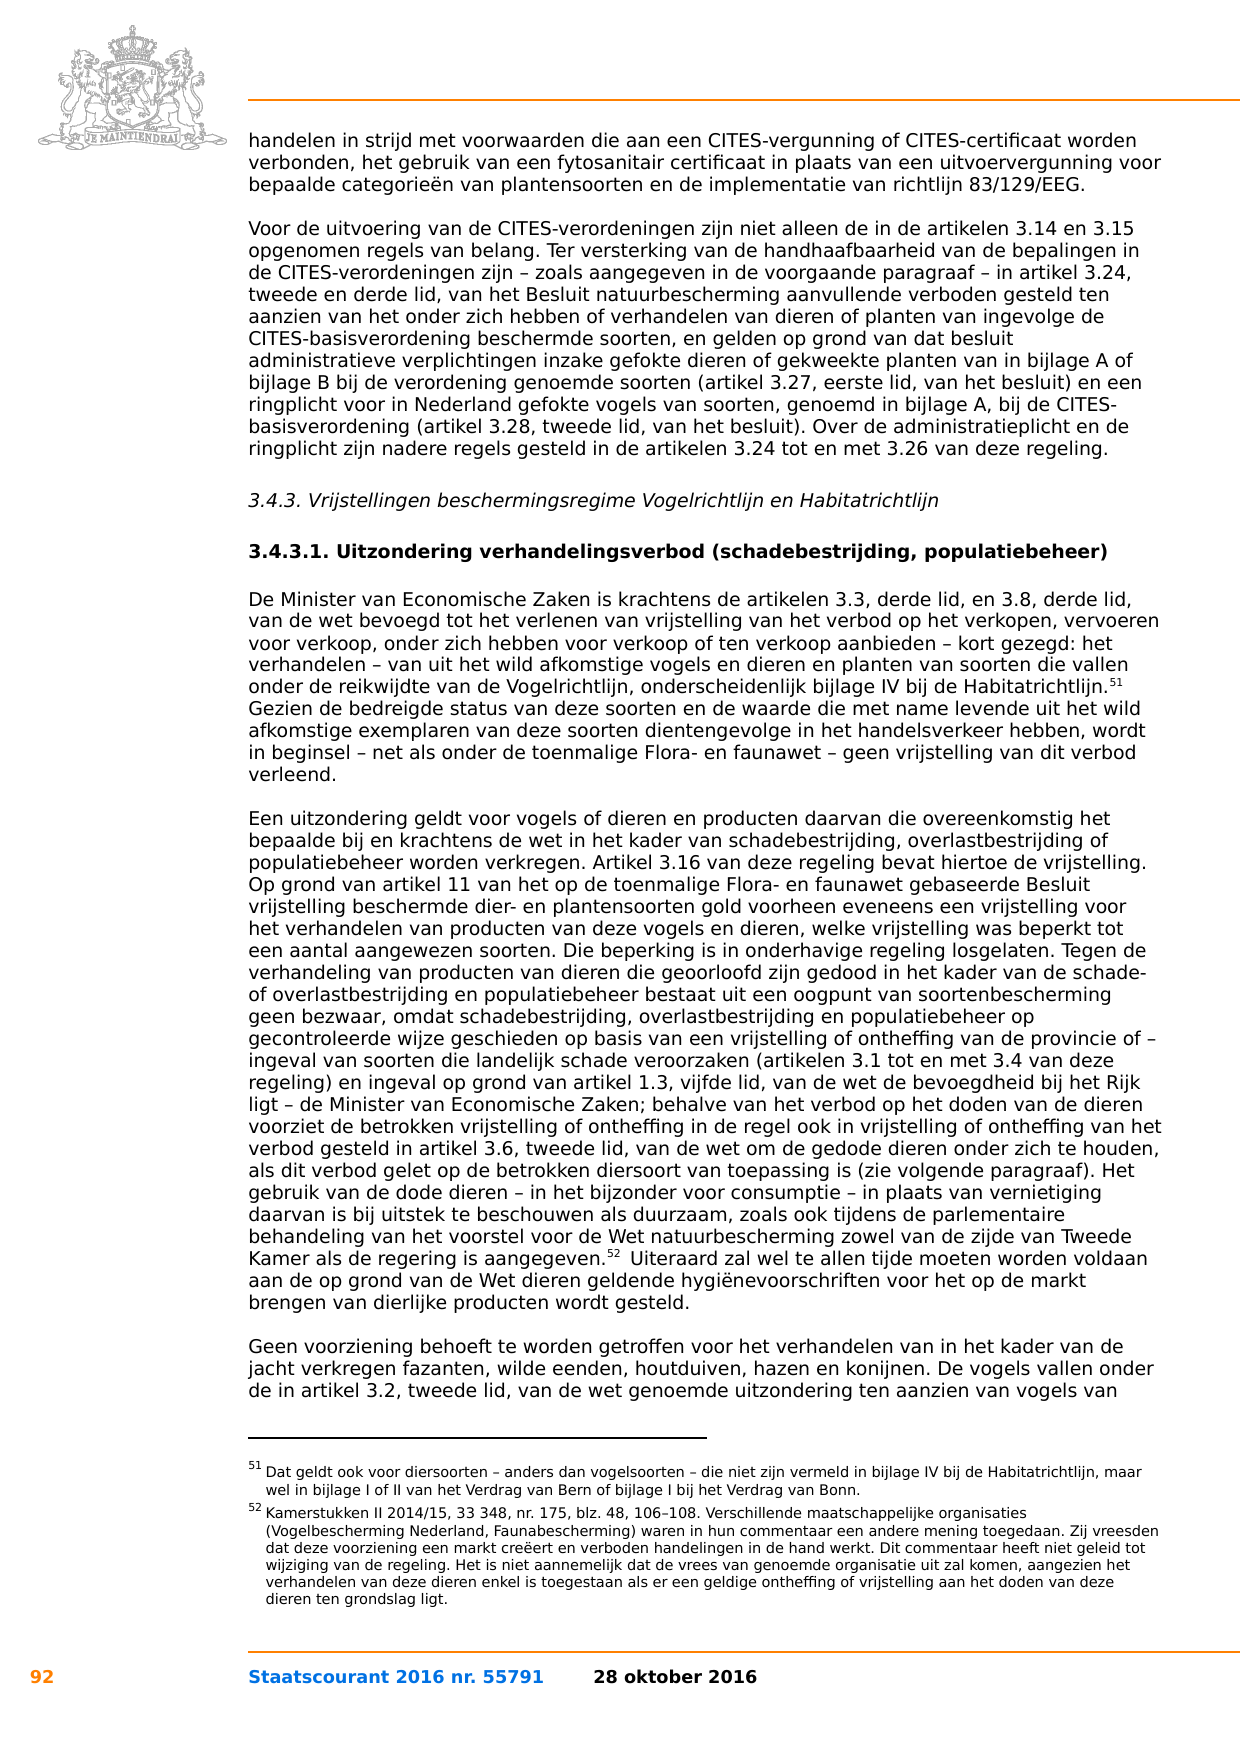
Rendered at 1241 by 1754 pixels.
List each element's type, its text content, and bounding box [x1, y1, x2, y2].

text Een uitzondering geldt voor vogels of dieren en producten daarvan die overeenkomstig het bepaalde bij en krachtens de wet in het kader van schadebestrijding, overlastbestrijding of populatiebeheer worden verkregen. Artikel 3.16 van deze regeling bevat hiertoe de vrijstelling. Op grond van artikel 11 van het op de toenmalige Flora- en faunawet gebaseerde Besluit vrijstelling beschermde dier- en plantensoorten gold voorheen eveneens een vrijstelling voor het verhandelen van producten van deze vogels en dieren, welke vrijstelling was beperkt tot een aantal aangewezen soorten. Die beperking is in onderhavige regeling losgelaten. Tegen de verhandeling van producten van dieren die geoorloofd zijn gedood in het kader van de schade- of overlastbestrijding en populatiebeheer bestaat uit een oogpunt van soortenbescherming geen bezwaar, omdat schadebestrijding, overlastbestrijding en populatiebeheer op gecontroleerde wijze geschieden op basis van een vrijstelling of ontheffing van de provincie of – ingeval van soorten die landelijk schade veroorzaken (artikelen 3.1 tot en met 3.4 van deze regeling) en ingeval op grond van artikel 1.3, vijfde lid, van de wet de bevoegdheid bij het Rijk ligt – de Minister van Economische Zaken; behalve van het verbod op het doden van de dieren voorziet de betrokken vrijstelling of ontheffing in de regel ook in vrijstelling of ontheffing van het verbod gesteld in artikel 3.6, tweede lid, van de wet om de gedode dieren onder zich te houden, als dit verbod gelet op de betrokken diersoort van toepassing is (zie volgende paragraaf). Het gebruik van de dode dieren – in het bijzonder voor consumptie – in plaats van vernietiging daarvan is bij uitstek te beschouwen als duurzaam, zoals ook tijdens de parlementaire behandeling van het voorstel voor de Wet natuurbescherming zowel van de zijde van Tweede Kamer als de regering is aangegeven. Uiteraard zal wel te allen tijde moeten worden voldaan aan de op grond van de Wet dieren geldende hygiënevoorschriften voor het op de markt brengen van dierlijke producten wordt gesteld. [248, 808, 1163, 1314]
text Geen voorziening behoeft te worden getroffen voor het verhandelen van in het kader van de jacht verkregen fazanten, wilde eenden, houtduiven, hazen en konijnen. De vogels vallen onder de in artikel 3.2, tweede lid, van de wet genoemde uitzondering ten aanzien van vogels van [248, 1336, 1163, 1401]
text De Minister van Economische Zaken is krachtens de artikelen 3.3, derde lid, en 3.8, derde lid, van de wet bevoegd tot het verlenen van vrijstelling van het verbod op het verkopen, vervoeren voor verkoop, onder zich hebben voor verkoop of ten verkoop aanbieden – kort gezegd: het verhandelen – van uit het wild afkomstige vogels en dieren en planten van soorten die vallen onder de reikwijdte van de Vogelrichtlijn, onderscheidenlijk bijlage IV bij de Habitatrichtlijn. Gezien de bedreigde status van deze soorten en de waarde die met name levende uit het wild afkomstige exemplaren van deze soorten dientengevolge in het handelsverkeer hebben, wordt in beginsel – net als onder de toenmalige Flora- en faunawet – geen vrijstelling van dit verbod verleend. [248, 588, 1163, 786]
text Dat geldt ook voor diersoorten – anders dan vogelsoorten – die niet zijn vermeld in bijlage IV bij de Habitatrichtlijn, maar wel in bijlage I of II van het Verdrag van Bern of bijlage I bij het Verdrag van Bonn. [248, 1459, 1163, 1498]
text Kamerstukken II 2014/15, 33 348, nr. 175, blz. 48, 106–108. Verschillende maatschappelijke organisaties (Vogelbescherming Nederland, Faunabescherming) waren in hun commentaar een andere mening toegedaan. Zij vreesden dat deze voorziening een markt creëert en verboden handelingen in de hand werkt. Dit commentaar heeft niet geleid tot wijziging van de regeling. Het is niet aannemelijk dat de vrees van genoemde organisatie uit zal komen, aangezien het verhandelen van deze dieren enkel is toegestaan als er een geldige ontheffing of vrijstelling aan het doden van deze dieren ten grondslag ligt. [248, 1501, 1163, 1608]
text handelen in strijd met voorwaarden die aan een CITES-vergunning of CITES-certificaat worden verbonden, het gebruik van een fytosanitair certificaat in plaats van een uitvoervergunning voor bepaalde categorieën van plantensoorten en de implementatie van richtlijn 83/129/EEG. [248, 130, 1163, 196]
subtitle 3.4.3. Vrijstellingen beschermingsregime Vogelrichtlijn en Habitatrichtlijn [248, 489, 1163, 511]
picture [38, 25, 227, 150]
text Voor de uitvoering van de CITES-verordeningen zijn niet alleen de in de artikelen 3.14 en 3.15 opgenomen regels van belang. Ter versterking van de handhaafbaarheid van de bepalingen in de CITES-verordeningen zijn – zoals aangegeven in de voorgaande paragraaf – in artikel 3.24, tweede en derde lid, van het Besluit natuurbescherming aanvullende verboden gesteld ten aanzien van het onder zich hebben of verhandelen van dieren of planten van ingevolge de CITES-basisverordening beschermde soorten, en gelden op grond van dat besluit administratieve verplichtingen inzake gefokte dieren of gekweekte planten van in bijlage A of bijlage B bij de verordening genoemde soorten (artikel 3.27, eerste lid, van het besluit) en een ringplicht voor in Nederland gefokte vogels van soorten, genoemd in bijlage A, bij de CITES-basisverordening (artikel 3.28, tweede lid, van het besluit). Over de administratieplicht en de ringplicht zijn nadere regels gesteld in de artikelen 3.24 tot en met 3.26 van deze regeling. [248, 218, 1163, 459]
subtitle 3.4.3.1. Uitzondering verhandelingsverbod (schadebestrijding, populatiebeheer) [248, 541, 1163, 563]
